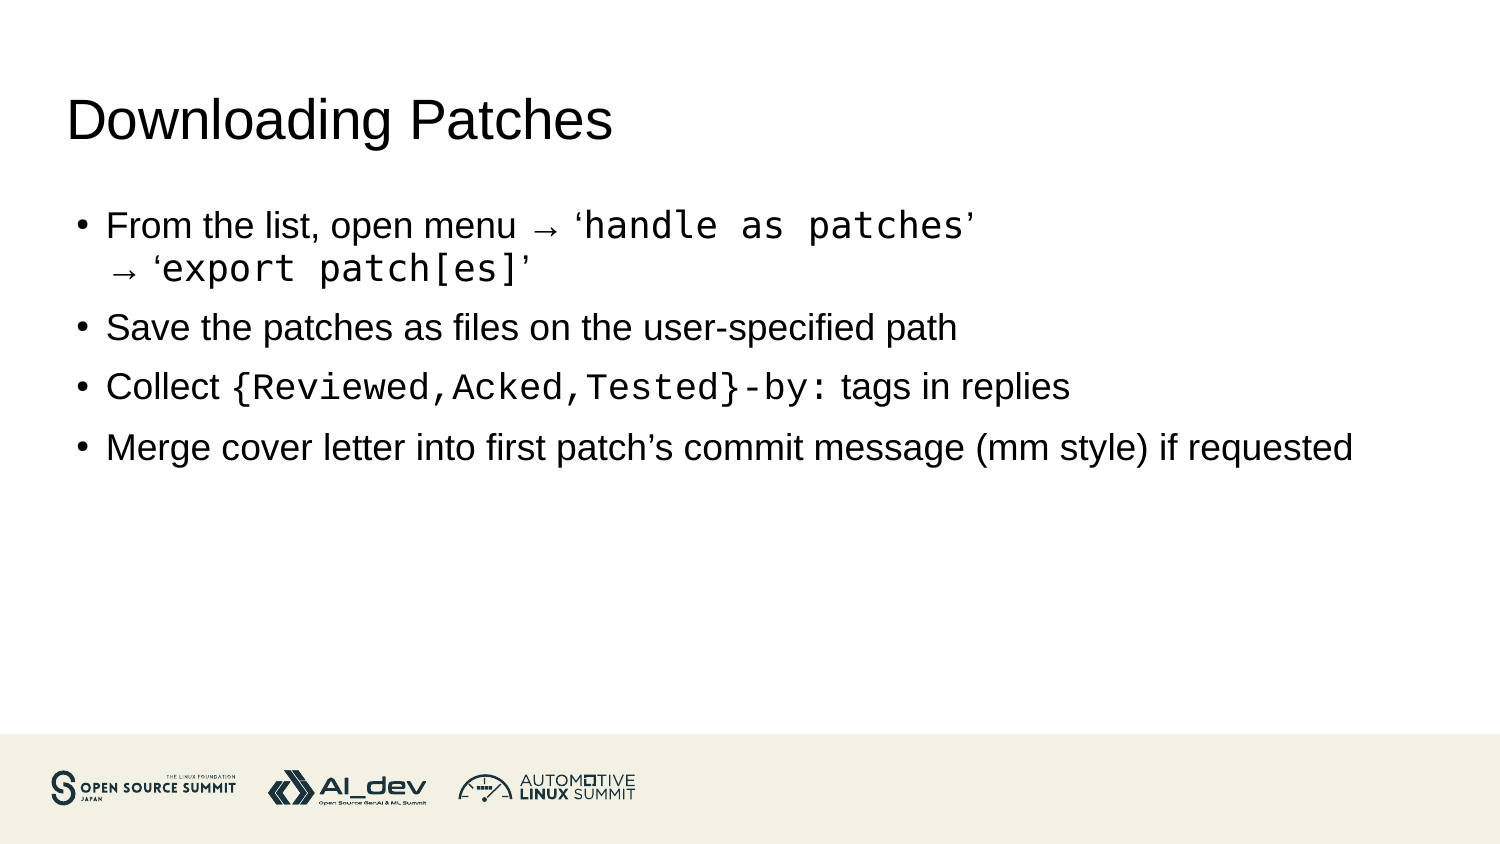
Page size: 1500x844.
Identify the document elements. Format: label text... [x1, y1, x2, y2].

list From the list, open menu → ‘handle as patches’ → ‘export patch[es]’ Save the patches as files on the user-specified path Collect {Reviewed,Acked,Tested}-by: tags in replies Merge cover letter into first patch’s commit message (mm style) if requested [51, 189, 1449, 488]
title Downloading Patches [51, 72, 1449, 167]
